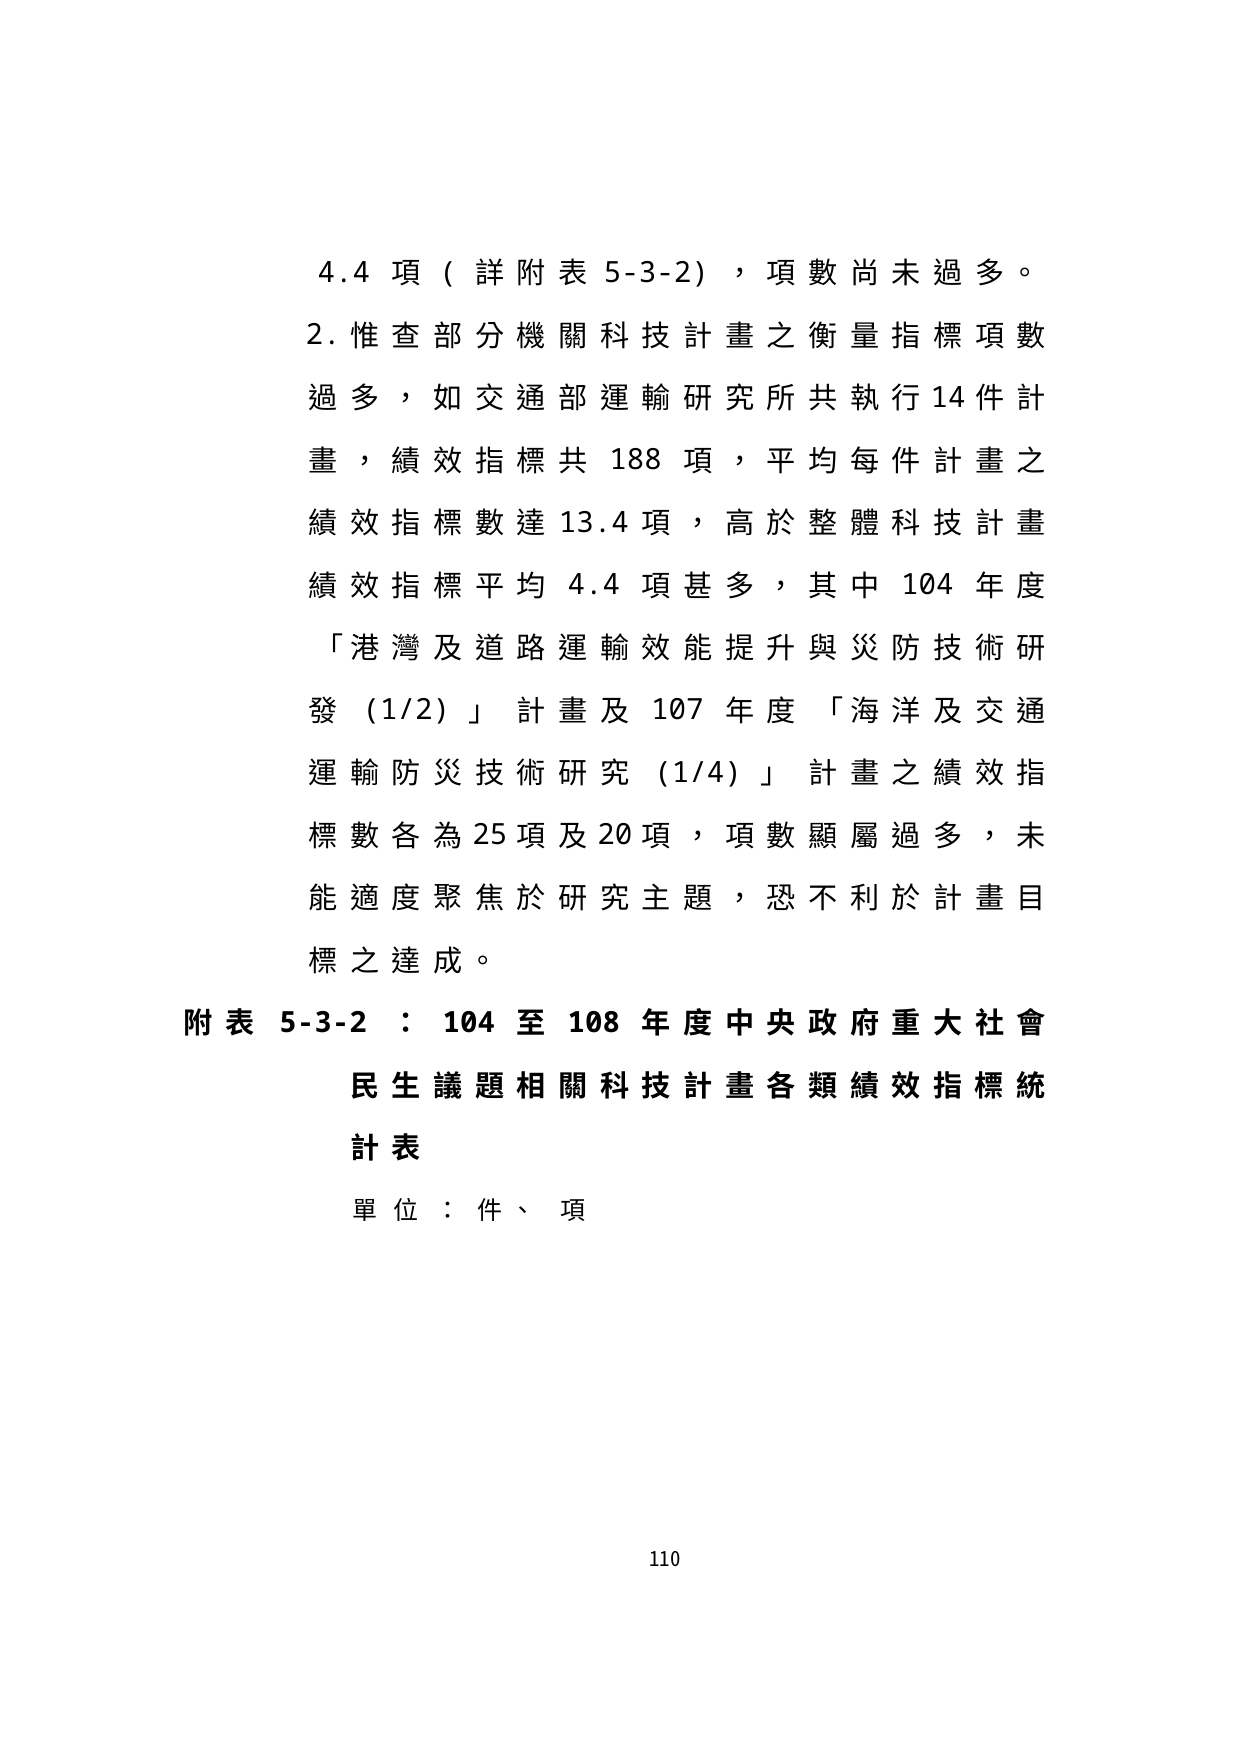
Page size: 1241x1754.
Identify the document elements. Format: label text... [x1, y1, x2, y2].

text 附表5-3-2：104至108年度中央政府重大社會民生議題相關科技計畫各類績效指標統計表 單位：件、項 [177, 979, 1052, 1229]
text 4.4項(詳附表5-3-2)，項數尚未過多。 [266, 229, 1052, 292]
text 2.惟查部分機關科技計畫之衡量指標項數過多，如交通部運輸研究所共執行14件計畫，績效指標共188項，平均每件計畫之績效指標數達13.4項，高於整體科技計畫績效指標平均4.4項甚多，其中104年度「港灣及道路運輸效能提升與災防技術研發(1/2)」計畫及107年度「海洋及交通運輸防災技術研究(1/4)」計畫之績效指標數各為25項及20項，項數顯屬過多，未能適度聚焦於研究主題，恐不利於計畫目標之達成。 [266, 292, 1052, 979]
